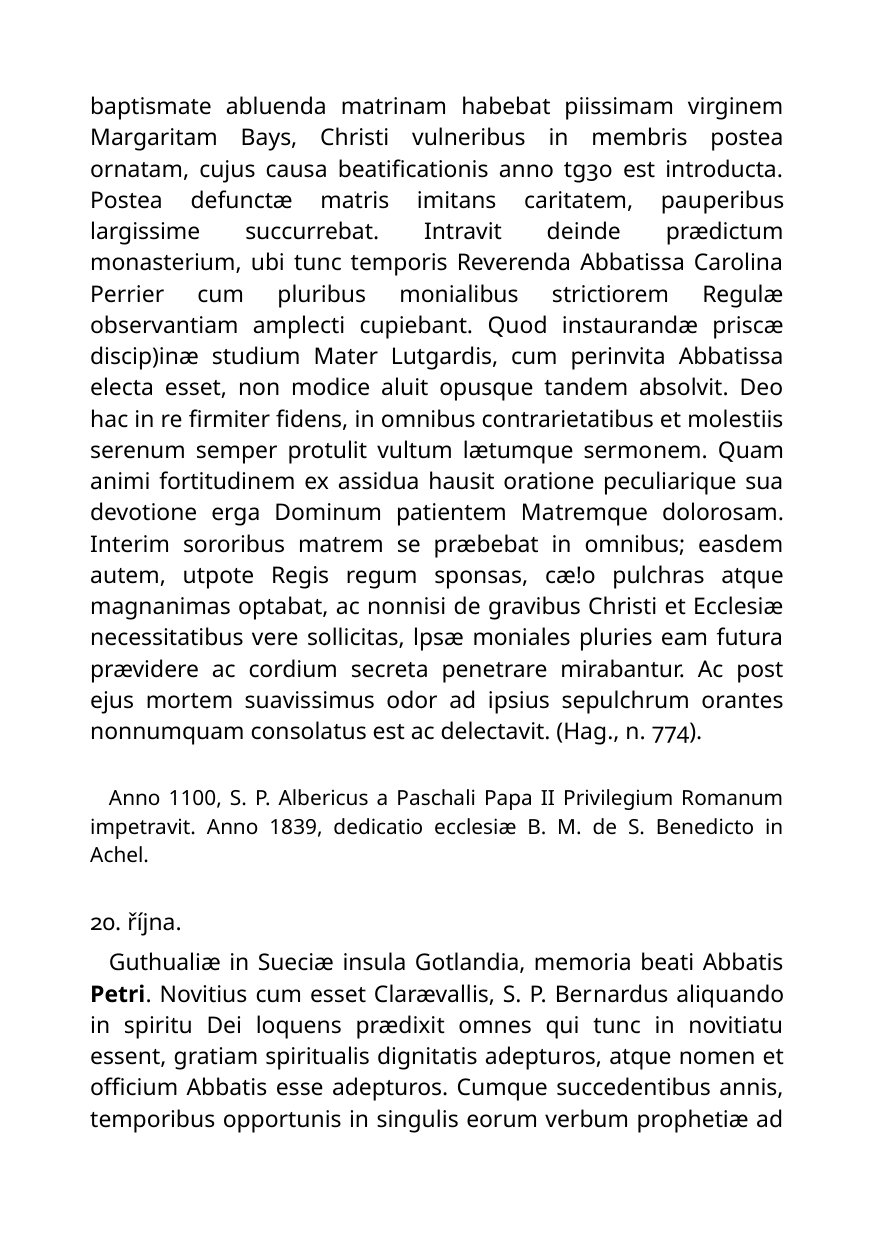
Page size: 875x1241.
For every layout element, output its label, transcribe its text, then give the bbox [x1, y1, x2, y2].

text Anno 1100, S. P. Albericus a Paschali Papa II Privilegium Romanum impetravit. Anno 1839, dedicatio ecclesiæ B. M. de S. Benedicto in Achel. [90, 783, 784, 869]
text 20. října. [90, 906, 784, 937]
text Guthualiæ in Sueciæ insula Gotlandia, memoria beati Abbatis Petri. Novitius cum esset Clarævallis, S. P. Ber­nardus aliquando in spiritu Dei loquens prædixit omnes qui tunc in novitiatu essent, gratiam spiritualis dignitatis adeptu­ros, atque nomen et officium Abbatis esse adepturos. Cumque succedentibus annis, temporibus opportunis in singulis eorum verbum prophetiæ ad [90, 946, 784, 1134]
text baptismate abluenda matrinam habebat piissimam virginem Margaritam Bays, Christi vulneribus in membris postea ornatam, cujus causa beatificationis anno tg3o est introducta. Postea defunctæ matris imitans caritatem, pau­peribus largissime succurrebat. Intravit deinde prædictum monasterium, ubi tunc temporis Reverenda Abbatissa Carolina Perrier cum pluribus monialibus strictiorem Regulæ observantiam amplecti cupiebant. Quod instaurandæ priscæ discip)inæ studium Mater Lutgardis, cum perinvita Abbatissa electa esset, non modice aluit opusque tandem absolvit. Deo hac in re firmiter fidens, in omnibus contrarietatibus et molestiis serenum semper protulit vultum lætumque sermo­nem. Quam animi fortitudinem ex assidua hausit oratione peculiarique sua devotione erga Dominum patientem Ma­tremque dolorosam. Interim sororibus matrem se præbebat in omnibus; easdem autem, utpote Regis regum sponsas, cæ!o pulchras atque magnanimas optabat, ac nonnisi de gravibus Christi et Ecclesiæ necessitatibus vere sollicitas, lpsæ moniales pluries eam futura prævidere ac cordium secreta penetrare mirabantur. Ac post ejus mortem suavissi­mus odor ad ipsius sepulchrum orantes nonnumquam con­solatus est ac delectavit. (Hag., n. 774). [90, 90, 784, 746]
